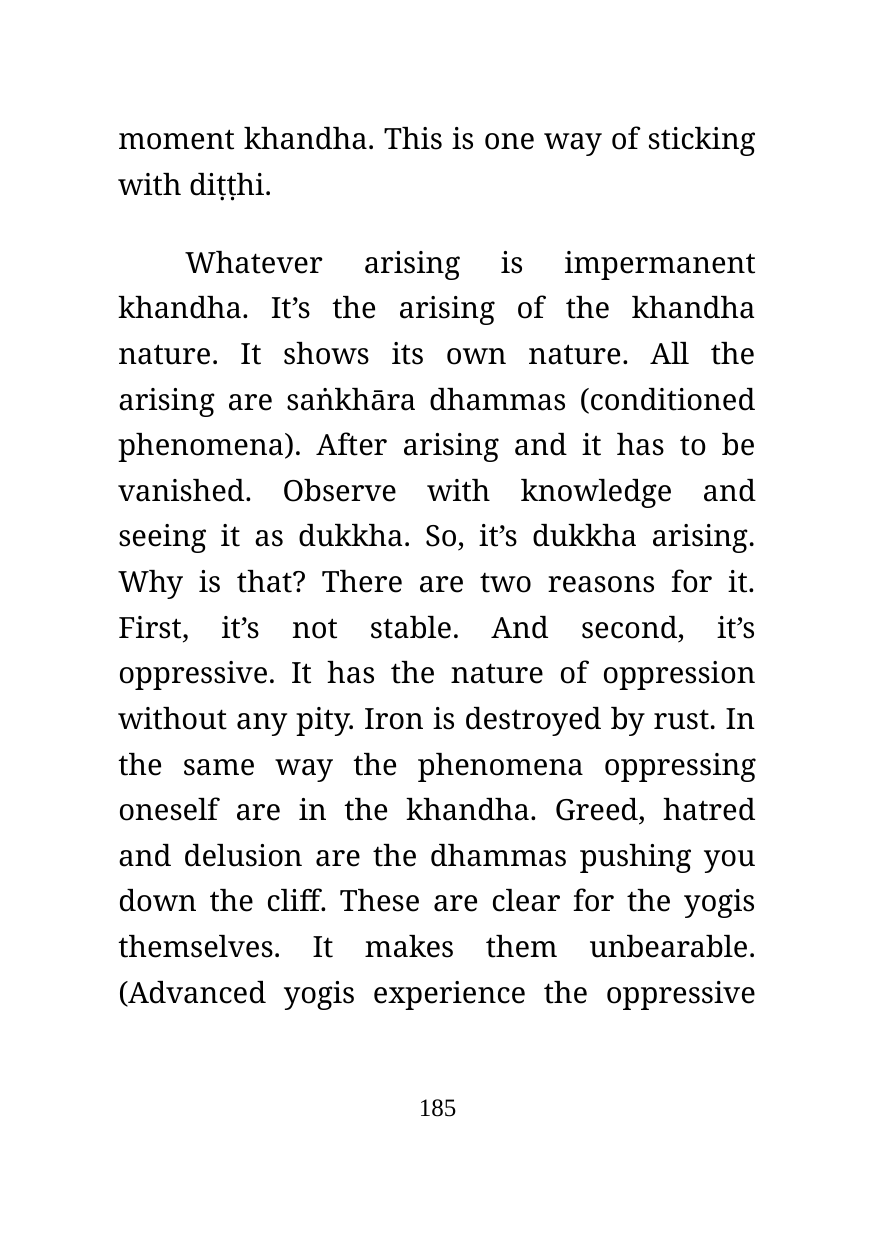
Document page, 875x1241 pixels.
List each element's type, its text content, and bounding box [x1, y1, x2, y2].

text moment khandha. This is one way of sticking with diṭṭhi. [118, 118, 756, 203]
text Whatever arising is impermanent khandha. It’s the arising of the khandha nature. It shows its own nature. All the arising are saṅkhāra dhammas (conditioned phenomena). After arising and it has to be vanished. Observe with knowledge and seeing it as dukkha. So, it’s dukkha arising. Why is that? There are two reasons for it. First, it’s not stable. And second, it’s oppressive. It has the nature of oppression without any pity. Iron is destroyed by rust. In the same way the phenomena oppressing oneself are in the khandha. Greed, hatred and delusion are the dhammas pushing you down the cliff. These are clear for the yogis themselves. It makes them unbearable. (Advanced yogis experience the oppressive [118, 242, 756, 1012]
